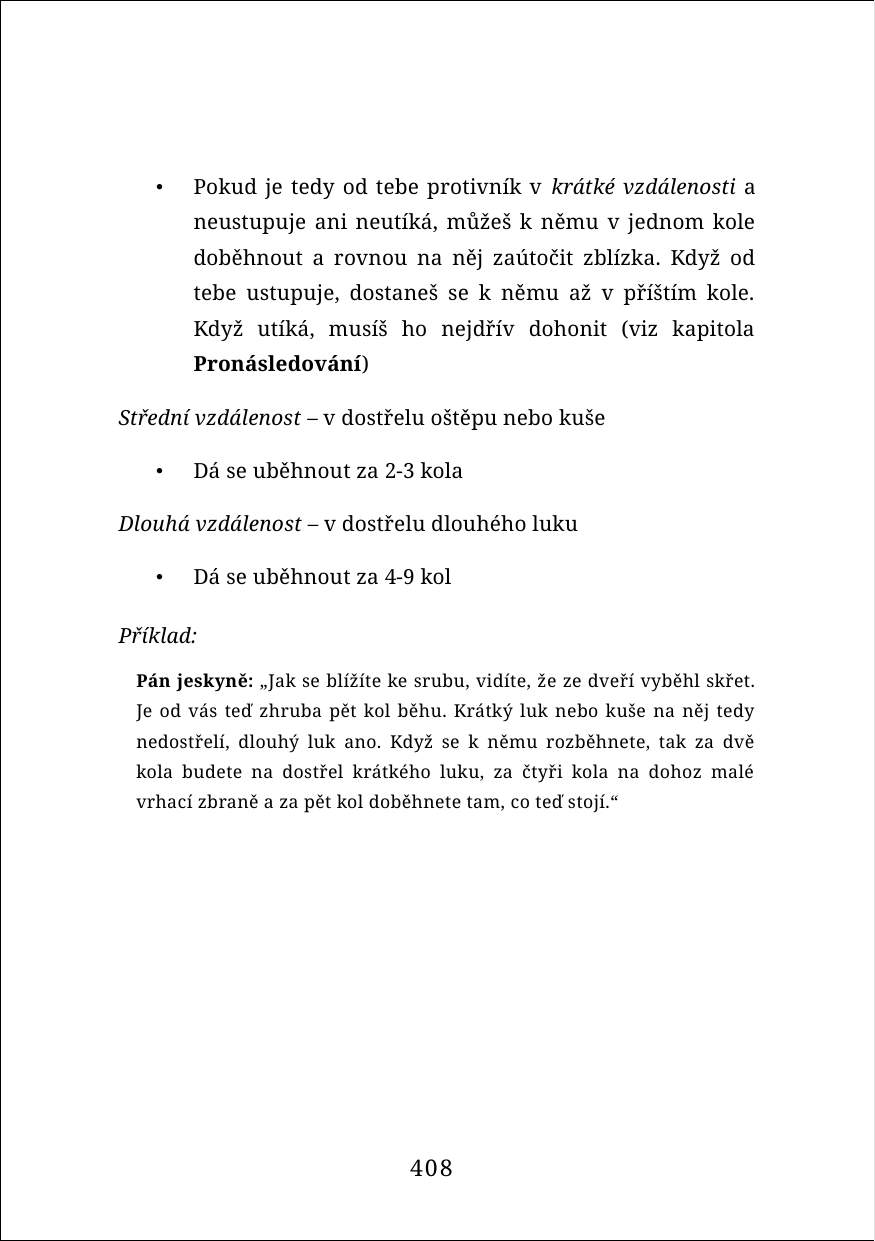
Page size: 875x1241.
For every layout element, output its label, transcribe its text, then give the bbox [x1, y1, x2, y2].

text Dlouhá vzdálenost – v dostřelu dlouhého luku [118, 509, 756, 537]
list Dá se uběhnout za 4-9 kol [156, 562, 756, 591]
text Pán jeskyně: „Jak se blížíte ke srubu, vidíte, že ze dveří vyběhl skřet. Je od vás teď zhruba pět kol běhu. Krátký luk nebo kuše na něj tedy nedostřelí, dlouhý luk ano. Když se k němu rozběhnete, tak za dvě kola budete na dostřel krátkého luku, za čtyři kola na dohoz malé vrhací zbraně a za pět kol doběhnete tam, co teď stojí.“ [136, 669, 756, 814]
list Pokud je tedy od tebe protivník v krátké vzdálenosti a neustupuje ani neutíká, můžeš k němu v jednom kole doběhnout a rovnou na něj zaútočit zblízka. Když od tebe ustupuje, dostaneš se k němu až v příštím kole. Když utíká, musíš ho nejdřív dohonit (viz kapitola Pronásledování) [156, 172, 756, 378]
text Střední vzdálenost – v dostřelu oštěpu nebo kuše [118, 403, 756, 431]
text Příklad: [118, 621, 756, 650]
list Dá se uběhnout za 2-3 kola [156, 456, 756, 484]
